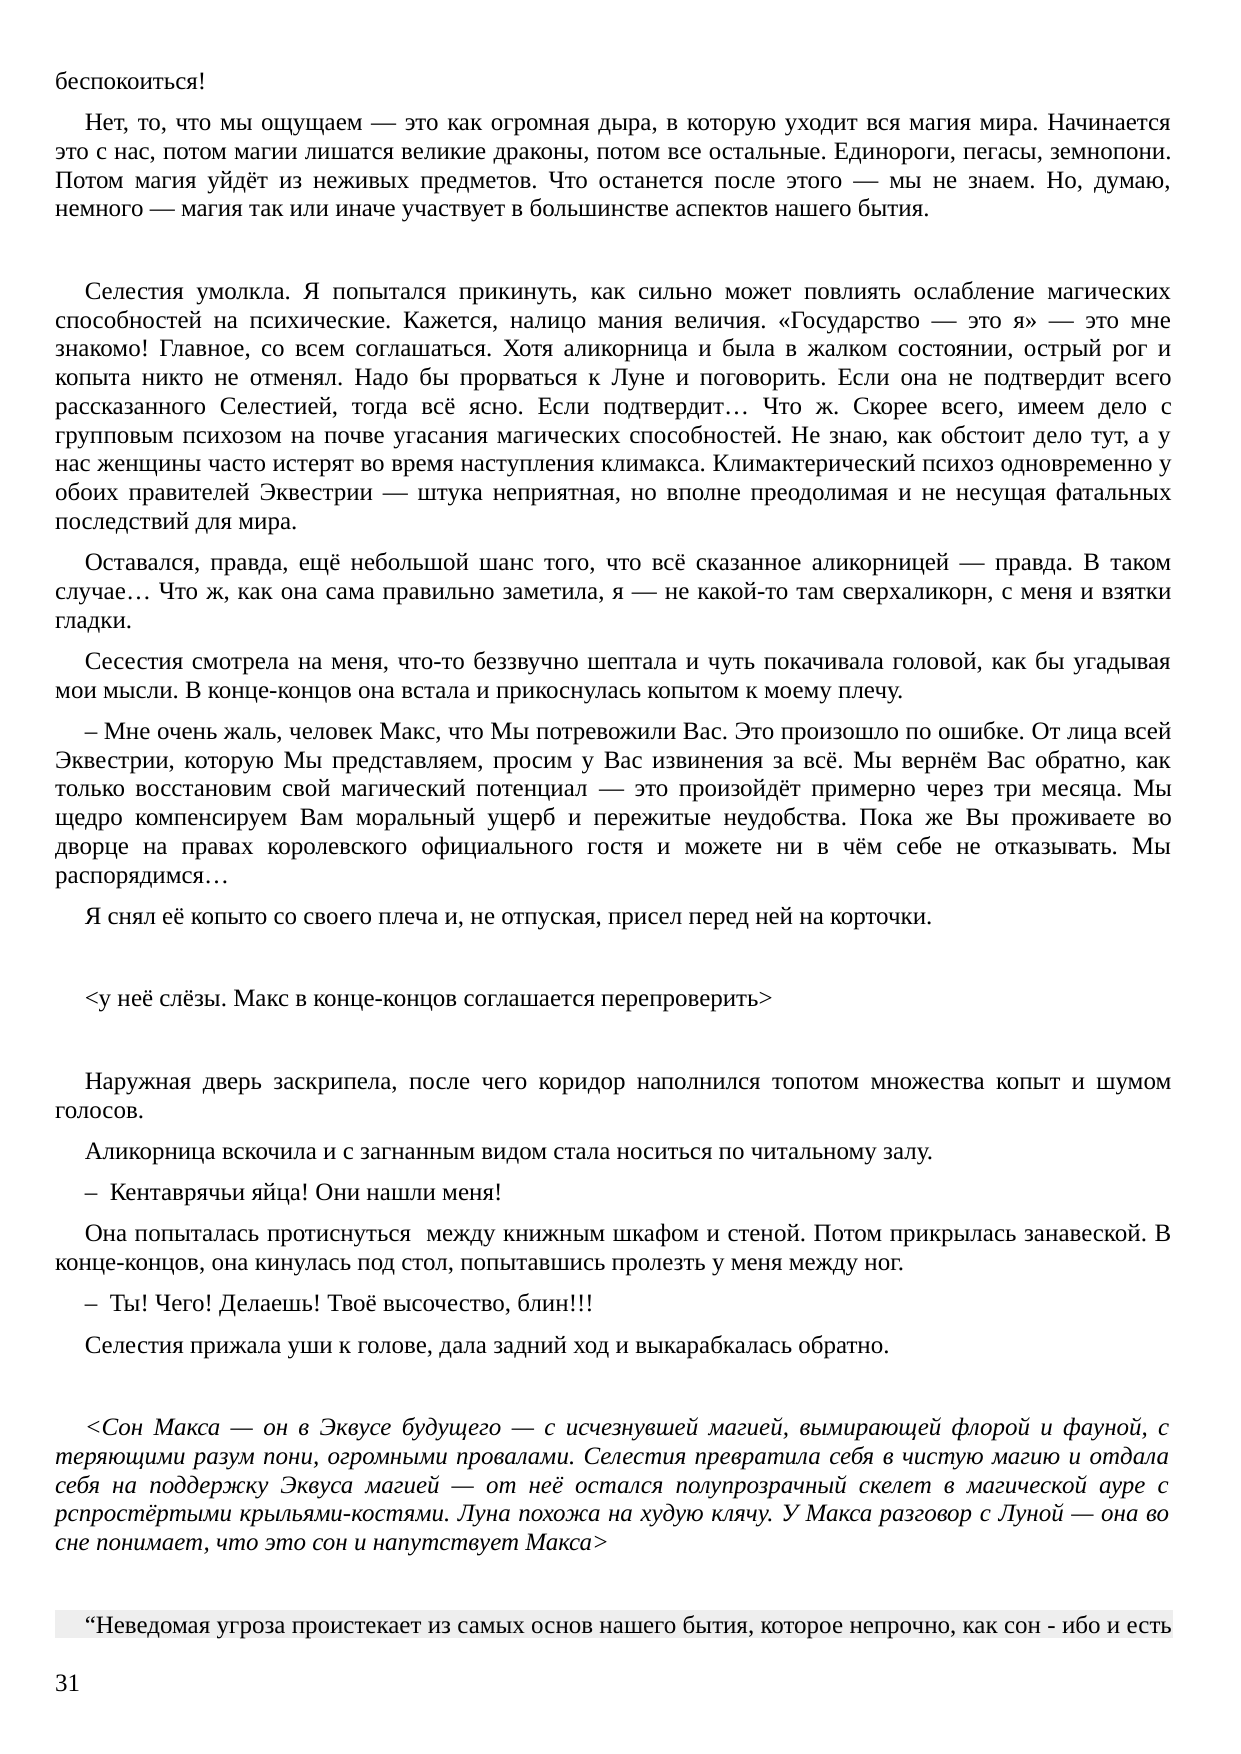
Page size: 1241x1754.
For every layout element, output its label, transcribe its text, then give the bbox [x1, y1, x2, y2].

text <Сон Макса — он в Эквусе будущего — с исчезнувшей магией, вымирающей флорой и фауной, с теряющими разум пони, огромными провалами. Селестия превратила себя в чистую магию и отдала себя на поддержку Эквуса магией — от неё остался полупрозрачный скелет в магической ауре с рспростёртыми крыльями-костями. Луна похожа на худую клячу. У Макса разговор с Луной — она во сне понимает, что это сон и напутствует Макса> [55, 1412, 1173, 1556]
text Наружная дверь заскрипела, после чего коридор наполнился топотом множества копыт и шумом голосов. [55, 1066, 1173, 1123]
text “Неведомая угроза проистекает из самых основ нашего бытия, которое непрочно, как сон - ибо и есть [55, 1610, 1173, 1638]
text Нет, то, что мы ощущаем — это как огромная дыра, в которую уходит вся магия мира. Начинается это с нас, потом магии лишатся великие драконы, потом все остальные. Единороги, пегасы, земнопони. Потом магия уйдёт из неживых предметов. Что останется после этого — мы не знаем. Но, думаю, немного — магия так или иначе участвует в большинстве аспектов нашего бытия. [55, 107, 1173, 222]
text – Ты! Чего! Делаешь! Твоё высочество, блин!!! [55, 1288, 1173, 1317]
text Она попыталась протиснуться между книжным шкафом и стеной. Потом прикрылась занавеской. В конце-концов, она кинулась под стол, попытавшись пролезть у меня между ног. [55, 1218, 1173, 1276]
text Селестия умолкла. Я попытался прикинуть, как сильно может повлиять ослабление магических способностей на психические. Кажется, налицо мания величия. «Государство — это я» — это мне знакомо! Главное, со всем соглашаться. Хотя аликорница и была в жалком состоянии, острый рог и копыта никто не отменял. Надо бы прорваться к Луне и поговорить. Если она не подтвердит всего рассказанного Селестией, тогда всё ясно. Если подтвердит… Что ж. Скорее всего, имеем дело с групповым психозом на почве угасания магических способностей. Не знаю, как обстоит дело тут, а у нас женщины часто истерят во время наступления климакса. Климактерический психоз одновременно у обоих правителей Эквестрии — штука неприятная, но вполне преодолимая и не несущая фатальных последствий для мира. [55, 276, 1173, 535]
text <у неё слёзы. Макс в конце-концов соглашается перепроверить> [55, 983, 1173, 1012]
text Аликорница вскочила и с загнанным видом стала носиться по читальному залу. [55, 1136, 1173, 1165]
text – Мне очень жаль, человек Макс, что Мы потревожили Вас. Это произошло по ошибке. От лица всей Эквестрии, которую Мы представляем, просим у Вас извинения за всё. Мы вернём Вас обратно, как только восстановим свой магический потенциал — это произойдёт примерно через три месяца. Мы щедро компенсируем Вам моральный ущерб и пережитые неудобства. Пока же Вы проживаете во дворце на правах королевского официального гостя и можете ни в чём себе не отказывать. Мы распорядимся… [55, 716, 1173, 888]
text Сесестия смотрела на меня, что-то беззвучно шептала и чуть покачивала головой, как бы угадывая мои мысли. В конце-концов она встала и прикоснулась копытом к моему плечу. [55, 646, 1173, 703]
text – Кентаврячьи яйца! Они нашли меня! [55, 1177, 1173, 1206]
text Селестия прижала уши к голове, дала задний ход и выкарабкалась обратно. [55, 1330, 1173, 1358]
text Оставался, правда, ещё небольшой шанс того, что всё сказанное аликорницей — правда. В таком случае… Что ж, как она сама правильно заметила, я — не какой-то там сверхаликорн, с меня и взятки гладки. [55, 547, 1173, 633]
text беспокоиться! [55, 66, 1173, 95]
text Я снял её копыто со своего плеча и, не отпуская, присел перед ней на корточки. [55, 901, 1173, 930]
